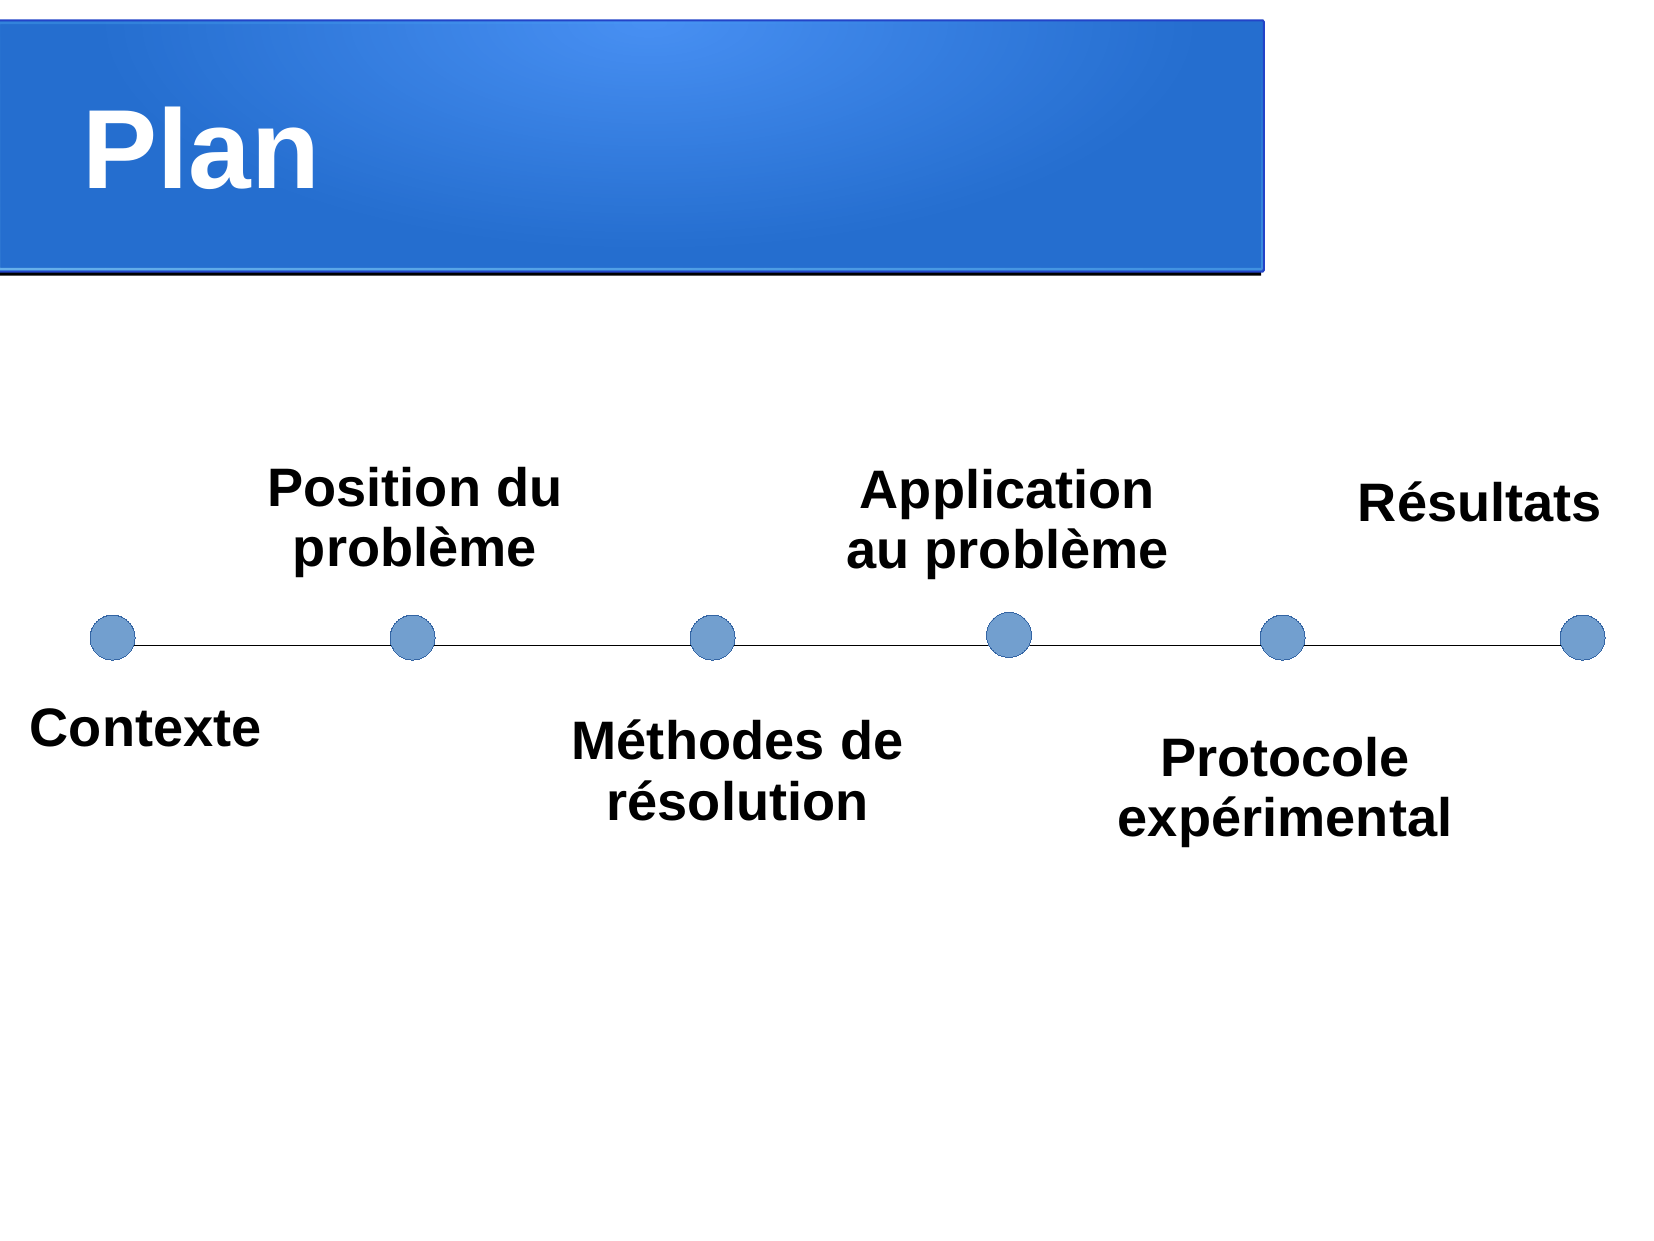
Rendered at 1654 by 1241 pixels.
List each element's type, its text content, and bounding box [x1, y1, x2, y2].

text_box [90, 615, 136, 661]
text_box Protocole expérimental [1020, 720, 1516, 857]
text_box [690, 615, 736, 661]
text_box [1260, 615, 1306, 661]
text_box [1560, 616, 1606, 661]
text_box [986, 612, 1032, 658]
text_box Résultats [1290, 465, 1636, 616]
text_box Application au problème [780, 452, 1201, 589]
title Plan [82, 47, 1235, 252]
text_box Contexte [15, 690, 286, 766]
text_box Position du problème [195, 450, 601, 601]
text_box Méthodes de résolution [510, 703, 931, 841]
text_box [390, 615, 436, 661]
